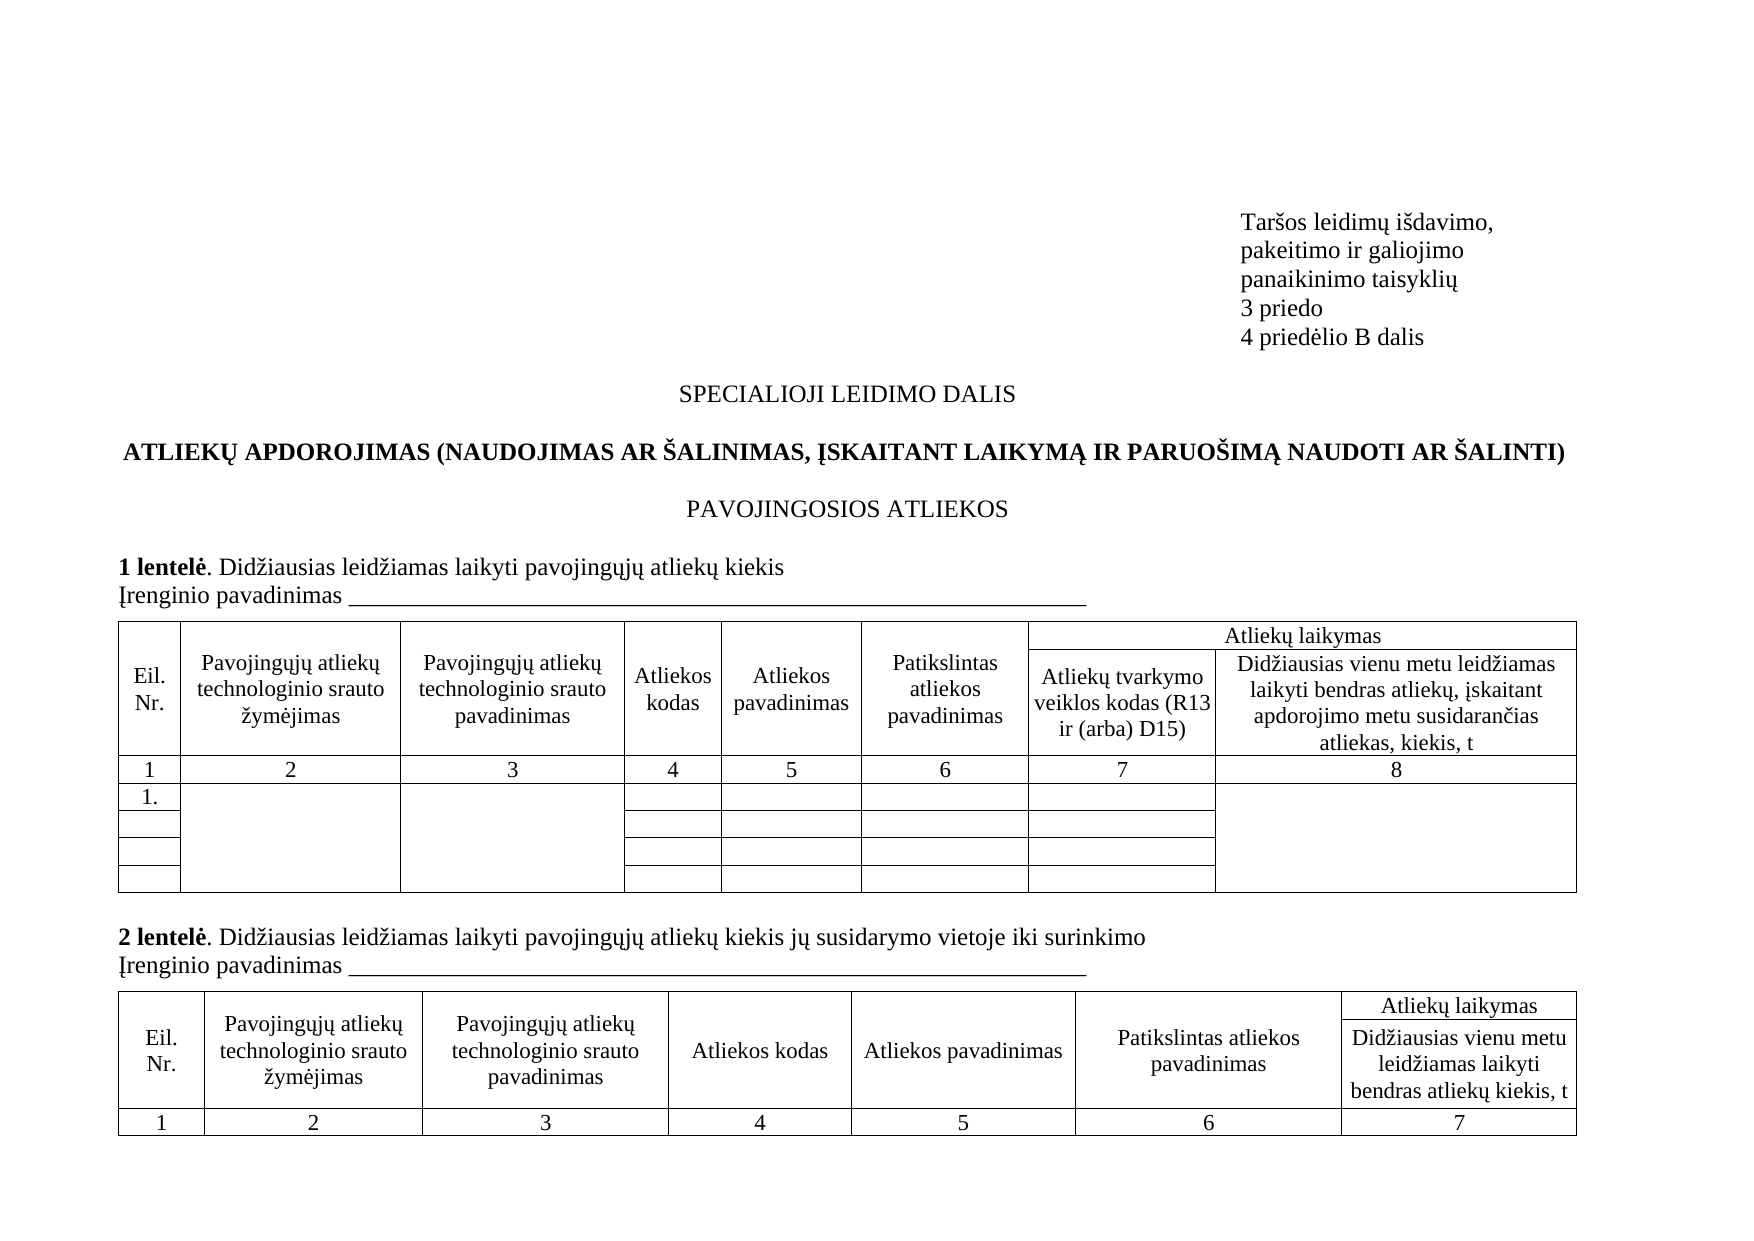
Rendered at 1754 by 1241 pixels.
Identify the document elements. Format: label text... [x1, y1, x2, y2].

text Taršos leidimų išdavimo, pakeitimo ir galiojimo panaikinimo taisyklių [1240, 207, 1564, 293]
table_cell [722, 838, 861, 864]
text 4 priedėlio B dalis [1240, 322, 1564, 350]
table_cell [1216, 784, 1576, 892]
table_cell 4 [669, 1109, 851, 1135]
table_header Atliekos pavadinimas [722, 622, 861, 755]
table_header Atliekų laikymas [1029, 622, 1576, 648]
table_cell 4 [625, 756, 721, 782]
table_cell 3 [423, 1109, 668, 1135]
table_cell [625, 838, 721, 864]
table_header Eil. Nr. [119, 992, 204, 1108]
table_cell [1029, 811, 1215, 837]
table_cell 1 [119, 756, 180, 782]
table_cell 5 [722, 756, 861, 782]
table_cell [722, 866, 861, 892]
table_header Patikslintas atliekos pavadinimas [862, 622, 1028, 755]
table_cell [119, 866, 180, 892]
table_cell [625, 866, 721, 892]
table_cell Didžiausias vienu metu leidžiamas laikyti bendras atliekų kiekis, t [1342, 1020, 1576, 1108]
table_cell Didžiausias vienu metu leidžiamas laikyti bendras atliekų, įskaitant apdorojimo metu susidarančias atliekas, kiekis, t [1216, 650, 1576, 755]
table_cell [722, 784, 861, 810]
table_cell [862, 811, 1028, 837]
table_header Pavojingųjų atliekų technologinio srauto žymėjimas [205, 992, 422, 1108]
table_cell [862, 866, 1028, 892]
table_header Atliekos kodas [625, 622, 721, 755]
table_cell 7 [1029, 756, 1215, 782]
table_cell [625, 784, 721, 810]
table_cell 7 [1342, 1109, 1576, 1135]
text 1 lentelė. Didžiausias leidžiamas laikyti pavojingųjų atliekų kiekis [118, 552, 1577, 580]
table_cell 8 [1216, 756, 1576, 782]
table_cell [181, 784, 400, 892]
table_cell [1029, 784, 1215, 810]
table_cell 2 [205, 1109, 422, 1135]
table_cell 5 [852, 1109, 1075, 1135]
table_cell [119, 811, 180, 837]
text Įrenginio pavadinimas  [118, 580, 1577, 609]
table_cell [625, 811, 721, 837]
table_header Patikslintas atliekos pavadinimas [1076, 992, 1341, 1108]
table_header Atliekos kodas [669, 992, 851, 1108]
text SPECIALIOJI LEIDIMO DALIS [118, 379, 1577, 408]
table_header Eil. Nr. [119, 622, 180, 755]
text Įrenginio pavadinimas  [118, 951, 1577, 979]
table_cell [1029, 866, 1215, 892]
table_cell Atliekų tvarkymo veiklos kodas (R13 ir (arba) D15) [1029, 650, 1215, 755]
table_cell 6 [1076, 1109, 1341, 1135]
table_header Atliekų laikymas [1342, 992, 1576, 1019]
text 3 priedo [1240, 293, 1564, 322]
table_cell [862, 784, 1028, 810]
table_cell [1029, 838, 1215, 864]
table_cell 2 [181, 756, 400, 782]
table_cell 1. [119, 784, 180, 810]
table_cell 1 [119, 1109, 204, 1135]
table_cell [722, 811, 861, 837]
table_cell [862, 838, 1028, 864]
table_header Pavojingųjų atliekų technologinio srauto žymėjimas [181, 622, 400, 755]
text 2 lentelė. Didžiausias leidžiamas laikyti pavojingųjų atliekų kiekis jų susidarymo vietoje iki surinkimo [118, 922, 1577, 951]
table_header Pavojingųjų atliekų technologinio srauto pavadinimas [423, 992, 668, 1108]
table_header Pavojingųjų atliekų technologinio srauto pavadinimas [401, 622, 624, 755]
text ATLIEKŲ APDOROJIMAS (NAUDOJIMAS AR ŠALINIMAS, ĮSKAITANT LAIKYMĄ IR PARUOŠIMĄ NAUDOTI AR ŠALINTI) [118, 437, 1577, 465]
table_cell [119, 838, 180, 864]
table_cell [401, 784, 624, 892]
table_cell 3 [401, 756, 624, 782]
table_header Atliekos pavadinimas [852, 992, 1075, 1108]
table_cell 6 [862, 756, 1028, 782]
text PAVOJINGOSIOS ATLIEKOS [118, 494, 1577, 523]
